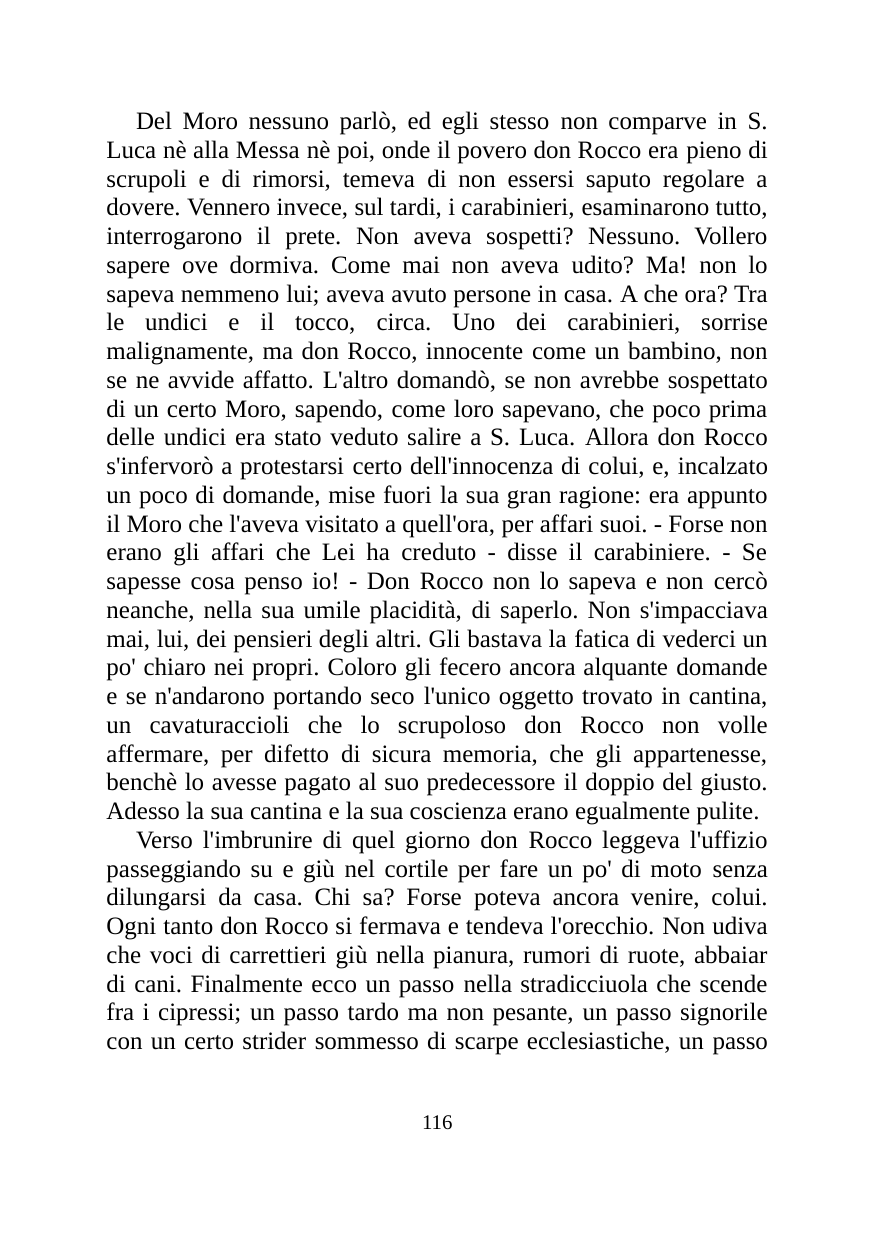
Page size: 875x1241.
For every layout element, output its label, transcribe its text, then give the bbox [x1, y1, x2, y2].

text Verso l'imbrunire di quel giorno don Rocco leggeva l'uffizio passeggiando su e giù nel cortile per fare un po' di moto senza dilungarsi da casa. Chi sa? Forse poteva ancora venire, colui. Ogni tanto don Rocco si fermava e tendeva l'orecchio. Non udiva che voci di carrettieri giù nella pianura, rumori di ruote, abbaiar di cani. Finalmente ecco un passo nella stradicciuola che scende fra i cipressi; un passo tardo ma non pesante, un passo signorile con un certo strider sommesso di scarpe ecclesiastiche, un passo [106, 825, 768, 1055]
text Del Moro nessuno parlò, ed egli stesso non comparve in S. Luca nè alla Messa nè poi, onde il povero don Rocco era pieno di scrupoli e di rimorsi, temeva di non essersi saputo regolare a dovere. Vennero invece, sul tardi, i carabinieri, esaminarono tutto, interrogarono il prete. Non aveva sospetti? Nessuno. Vollero sapere ove dormiva. Come mai non aveva udito? Ma! non lo sapeva nemmeno lui; aveva avuto persone in casa. A che ora? Tra le undici e il tocco, circa. Uno dei carabinieri, sorrise malignamente, ma don Rocco, innocente come un bambino, non se ne avvide affatto. L'altro domandò, se non avrebbe sospettato di un certo Moro, sapendo, come loro sapevano, che poco prima delle undici era stato veduto salire a S. Luca. Allora don Rocco s'infervorò a protestarsi certo dell'innocenza di colui, e, incalzato un poco di domande, mise fuori la sua gran ragione: era appunto il Moro che l'aveva visitato a quell'ora, per affari suoi. - Forse non erano gli affari che Lei ha creduto - disse il carabiniere. - Se sapesse cosa penso io! - Don Rocco non lo sapeva e non cercò neanche, nella sua umile placidità, di saperlo. Non s'impacciava mai, lui, dei pensieri degli altri. Gli bastava la fatica di vederci un po' chiaro nei propri. Coloro gli fecero ancora alquante domande e se n'andarono portando seco l'unico oggetto trovato in cantina, un cavaturaccioli che lo scrupoloso don Rocco non volle affermare, per difetto di sicura memoria, che gli appartenesse, benchè lo avesse pagato al suo predecessore il doppio del giusto. Adesso la sua cantina e la sua coscienza erano egualmente pulite. [106, 106, 768, 825]
